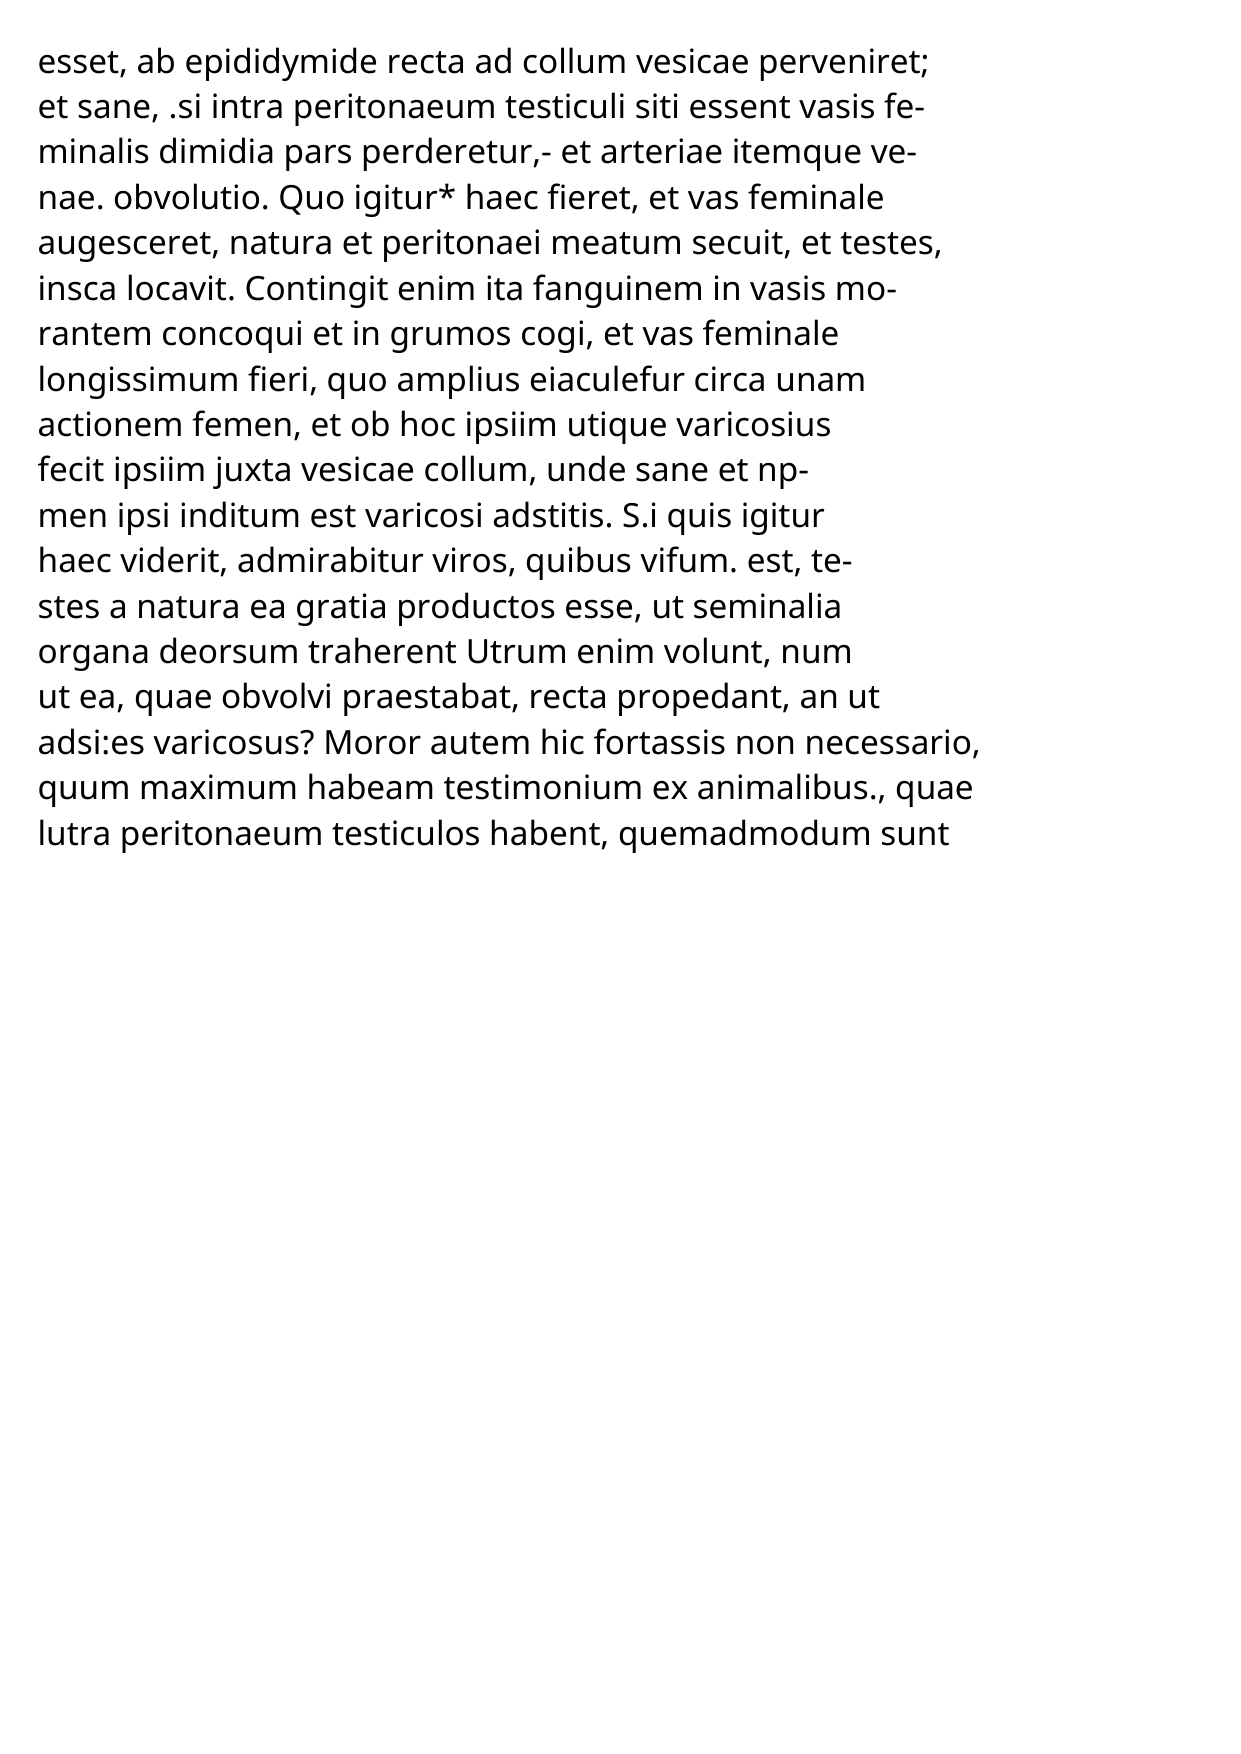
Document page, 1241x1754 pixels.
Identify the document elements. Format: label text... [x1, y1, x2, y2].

text esset, ab epididymide recta ad collum vesicae perveniret; et sane, .si intra peritonaeum testiculi siti essent vasis fe- minalis dimidia pars perderetur,- et arteriae itemque ve- nae. obvolutio. Quo igitur* haec fieret, et vas feminale augesceret, natura et peritonaei meatum secuit, et testes, insca locavit. Contingit enim ita fanguinem in vasis mo- rantem concoqui et in grumos cogi, et vas feminale longissimum fieri, quo amplius eiaculefur circa unam actionem femen, et ob hoc ipsiim utique varicosius fecit ipsiim juxta vesicae collum, unde sane et np- men ipsi inditum est varicosi adstitis. S.i quis igitur haec viderit, admirabitur viros, quibus vifum. est, te- stes a natura ea gratia productos esse, ut seminalia organa deorsum traherent Utrum enim volunt, num ut ea, quae obvolvi praestabat, recta propedant, an ut adsi:es varicosus? Moror autem hic fortassis non necessario, quum maximum habeam testimonium ex animalibus., quae lutra peritonaeum testiculos habent, quemadmodum sunt [37, 37, 1203, 855]
